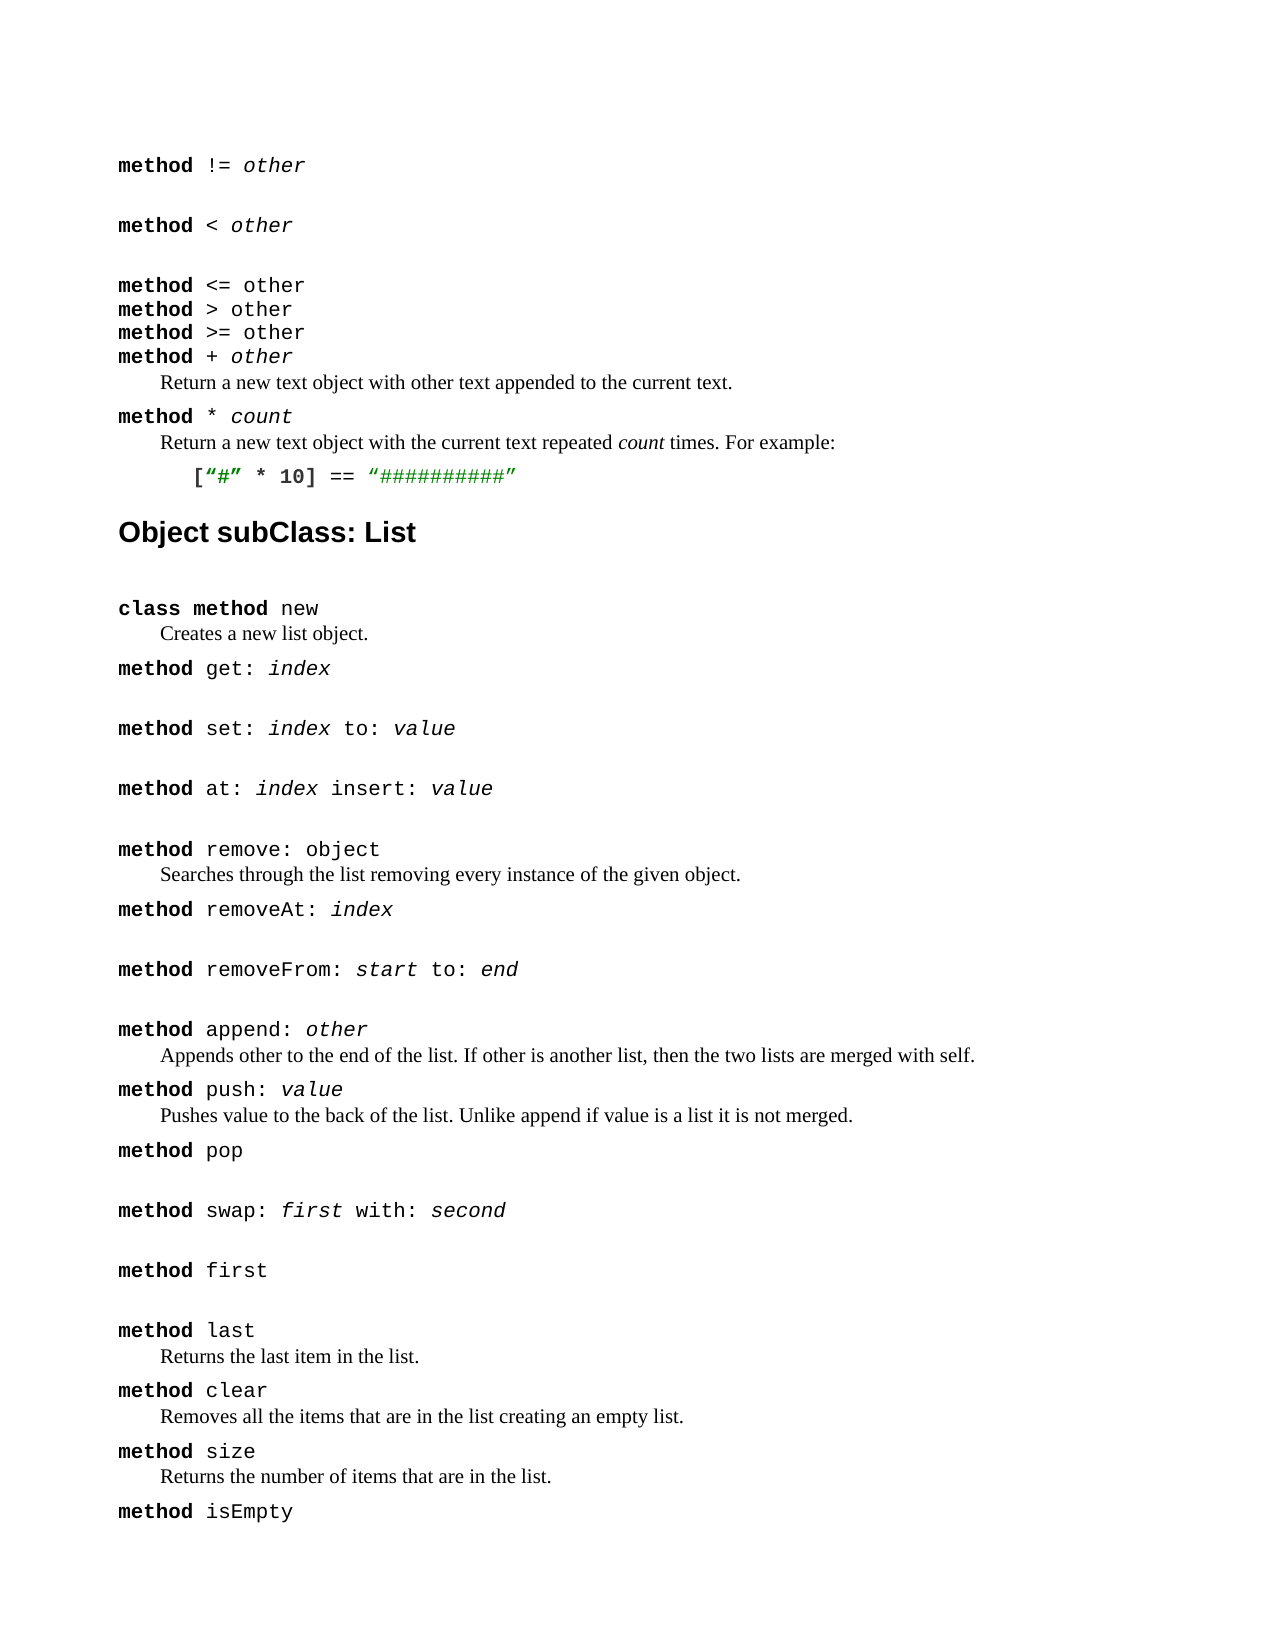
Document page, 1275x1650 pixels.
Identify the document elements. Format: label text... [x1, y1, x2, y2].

text Searches through the list removing every instance of the given object. [118, 862, 1157, 886]
text method <= other [118, 275, 1157, 299]
text method push: value [118, 1079, 1157, 1103]
text Creates a new list object. [118, 621, 1157, 645]
text class method new [118, 598, 1157, 621]
text method at: index insert: value [118, 778, 1157, 802]
text method removeAt: index [118, 899, 1157, 922]
text Returns the number of items that are in the list. [118, 1464, 1157, 1488]
text method >= other [118, 322, 1157, 346]
text Pushes value to the back of the list. Unlike append if value is a list it is not merged. [118, 1103, 1157, 1127]
text method < other [118, 215, 1157, 238]
text Return a new text object with other text appended to the current text. [118, 370, 1157, 394]
text method get: index [118, 658, 1157, 682]
text method size [118, 1441, 1157, 1464]
text method last [118, 1320, 1157, 1344]
text method clear [118, 1380, 1157, 1404]
text method set: index to: value [118, 718, 1157, 742]
text [“#” * 10] == “##########” [192, 466, 1157, 490]
text method != other [118, 155, 1157, 178]
subtitle Object subClass: List [118, 515, 1157, 549]
text method first [118, 1260, 1157, 1284]
text Appends other to the end of the list. If other is another list, then the two lists are merged with self. [118, 1043, 1157, 1067]
text method pop [118, 1139, 1157, 1163]
text Removes all the items that are in the list creating an empty list. [118, 1404, 1157, 1428]
text method * count [118, 406, 1157, 430]
text method isEmpty [118, 1501, 1157, 1524]
text method > other [118, 299, 1157, 322]
text method + other [118, 346, 1157, 370]
text method remove: object [118, 838, 1157, 862]
text method removeFrom: start to: end [118, 959, 1157, 983]
text method append: other [118, 1019, 1157, 1043]
text Returns the last item in the list. [118, 1344, 1157, 1368]
text method swap: first with: second [118, 1200, 1157, 1223]
text Return a new text object with the current text repeated count times. For example: [118, 430, 1157, 454]
